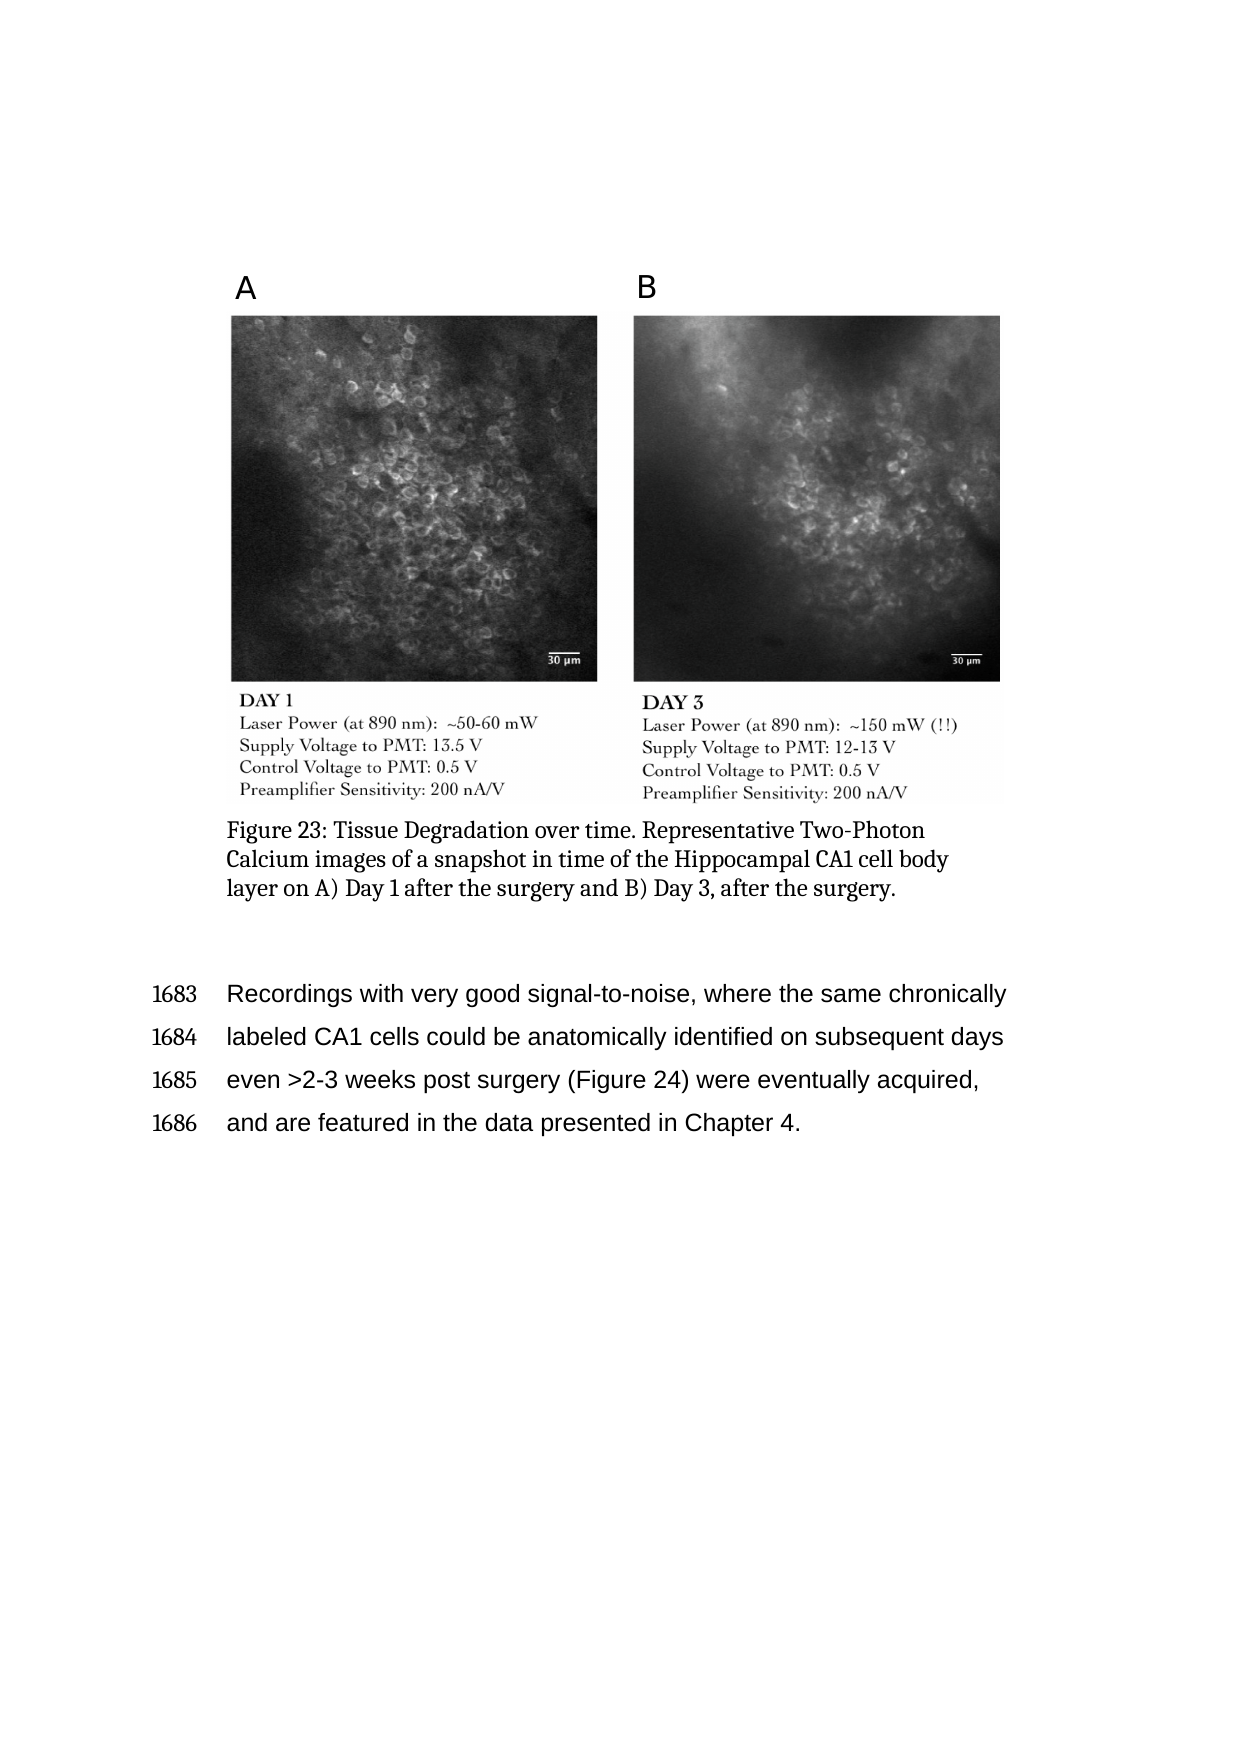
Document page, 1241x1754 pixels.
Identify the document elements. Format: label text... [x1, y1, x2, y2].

text Figure 23: Tissue Degradation over time. Representative Two-Photon Calcium images of a snapshot in time of the Hippocampal CA1 cell body layer on A) Day 1 after the surgery and B) Day 3, after the surgery. [226, 804, 1004, 902]
text Recordings with very good signal-to-noise, where the same chronically labeled CA1 cells could be anatomically identified on subsequent days even >2-3 weeks post surgery (Figure 24) were eventually acquired, and are featured in the data presented in Chapter 4. [226, 979, 1014, 1137]
